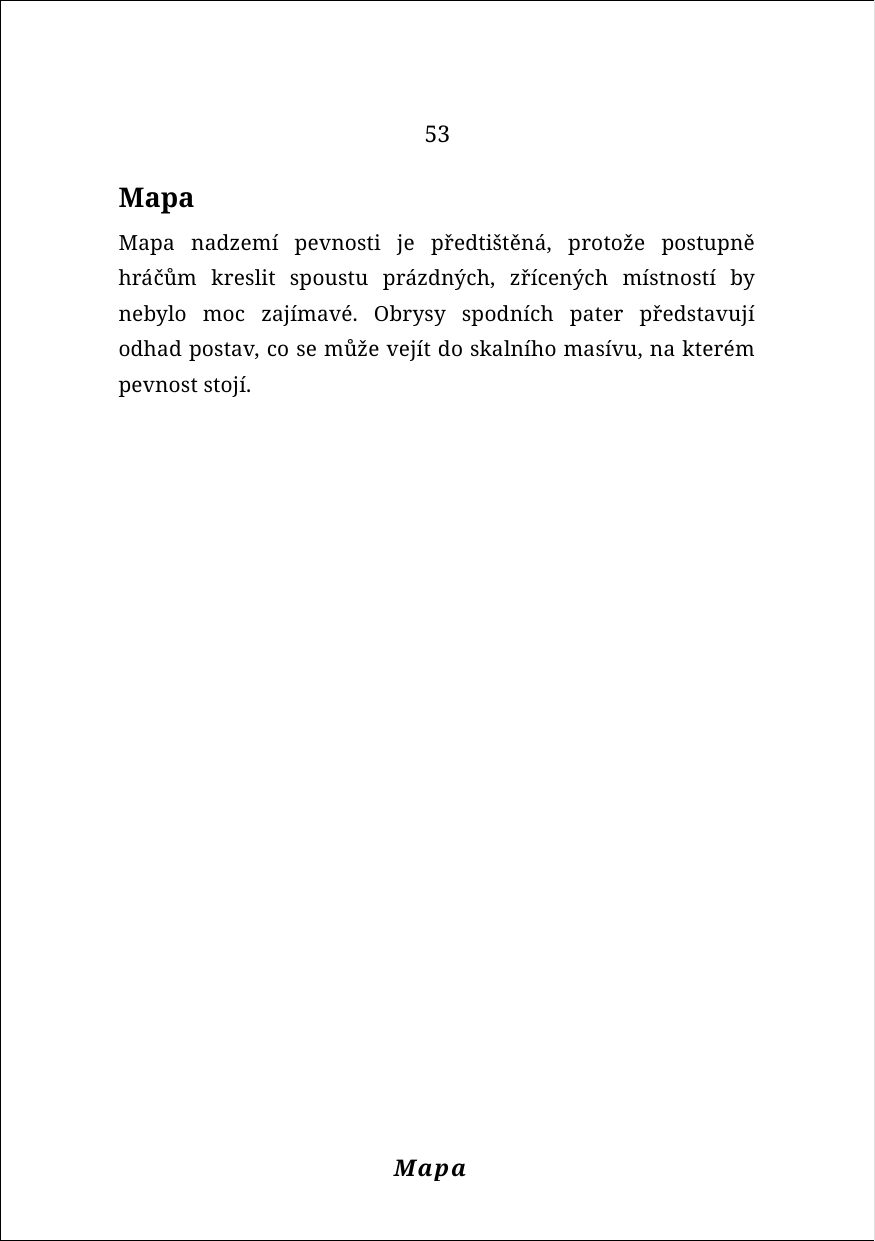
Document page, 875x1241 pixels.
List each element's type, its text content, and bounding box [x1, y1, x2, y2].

subtitle Mapa [118, 179, 756, 216]
text Mapa nadzemí pevnosti je předtištěná, protože postupně hráčům kreslit spoustu prázdných, zřícených místností by nebylo moc zajímavé. Obrysy spodních pater představují odhad postav, co se může vejít do skalního masívu, na kterém pevnost stojí. [118, 228, 756, 398]
